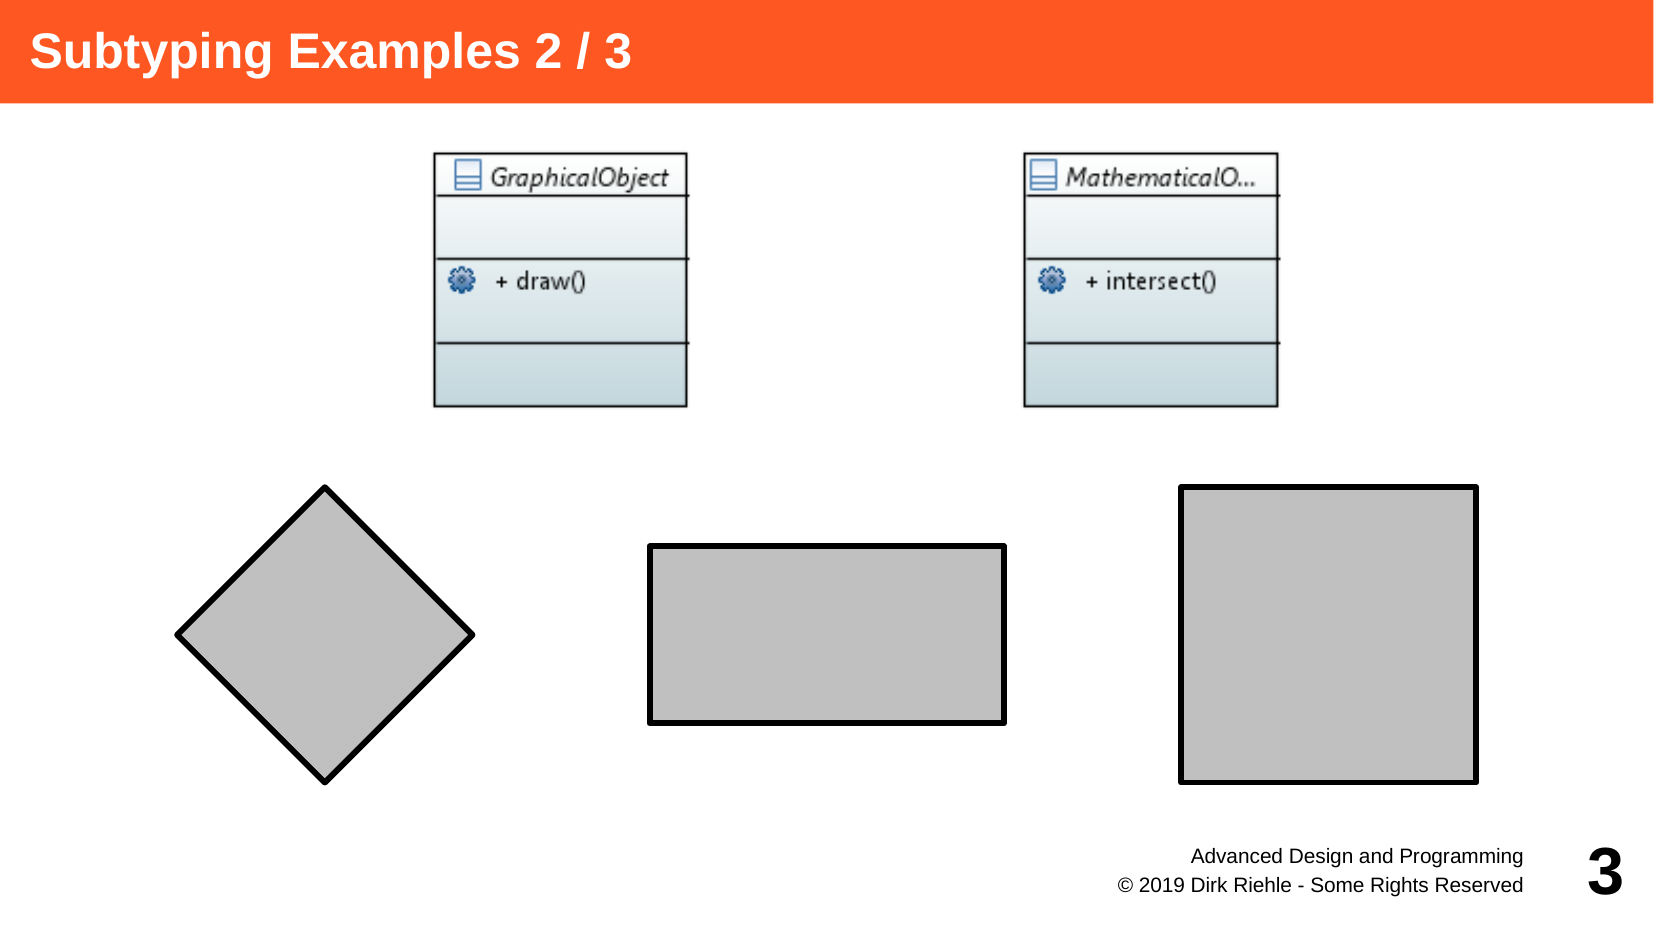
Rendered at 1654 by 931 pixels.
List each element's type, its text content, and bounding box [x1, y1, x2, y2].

text_box [177, 487, 473, 783]
text_box [649, 546, 1004, 724]
picture [413, 132, 709, 429]
title Subtyping Examples 2 / 3 [0, 0, 1654, 104]
picture [1003, 132, 1300, 429]
text_box [1181, 487, 1477, 783]
